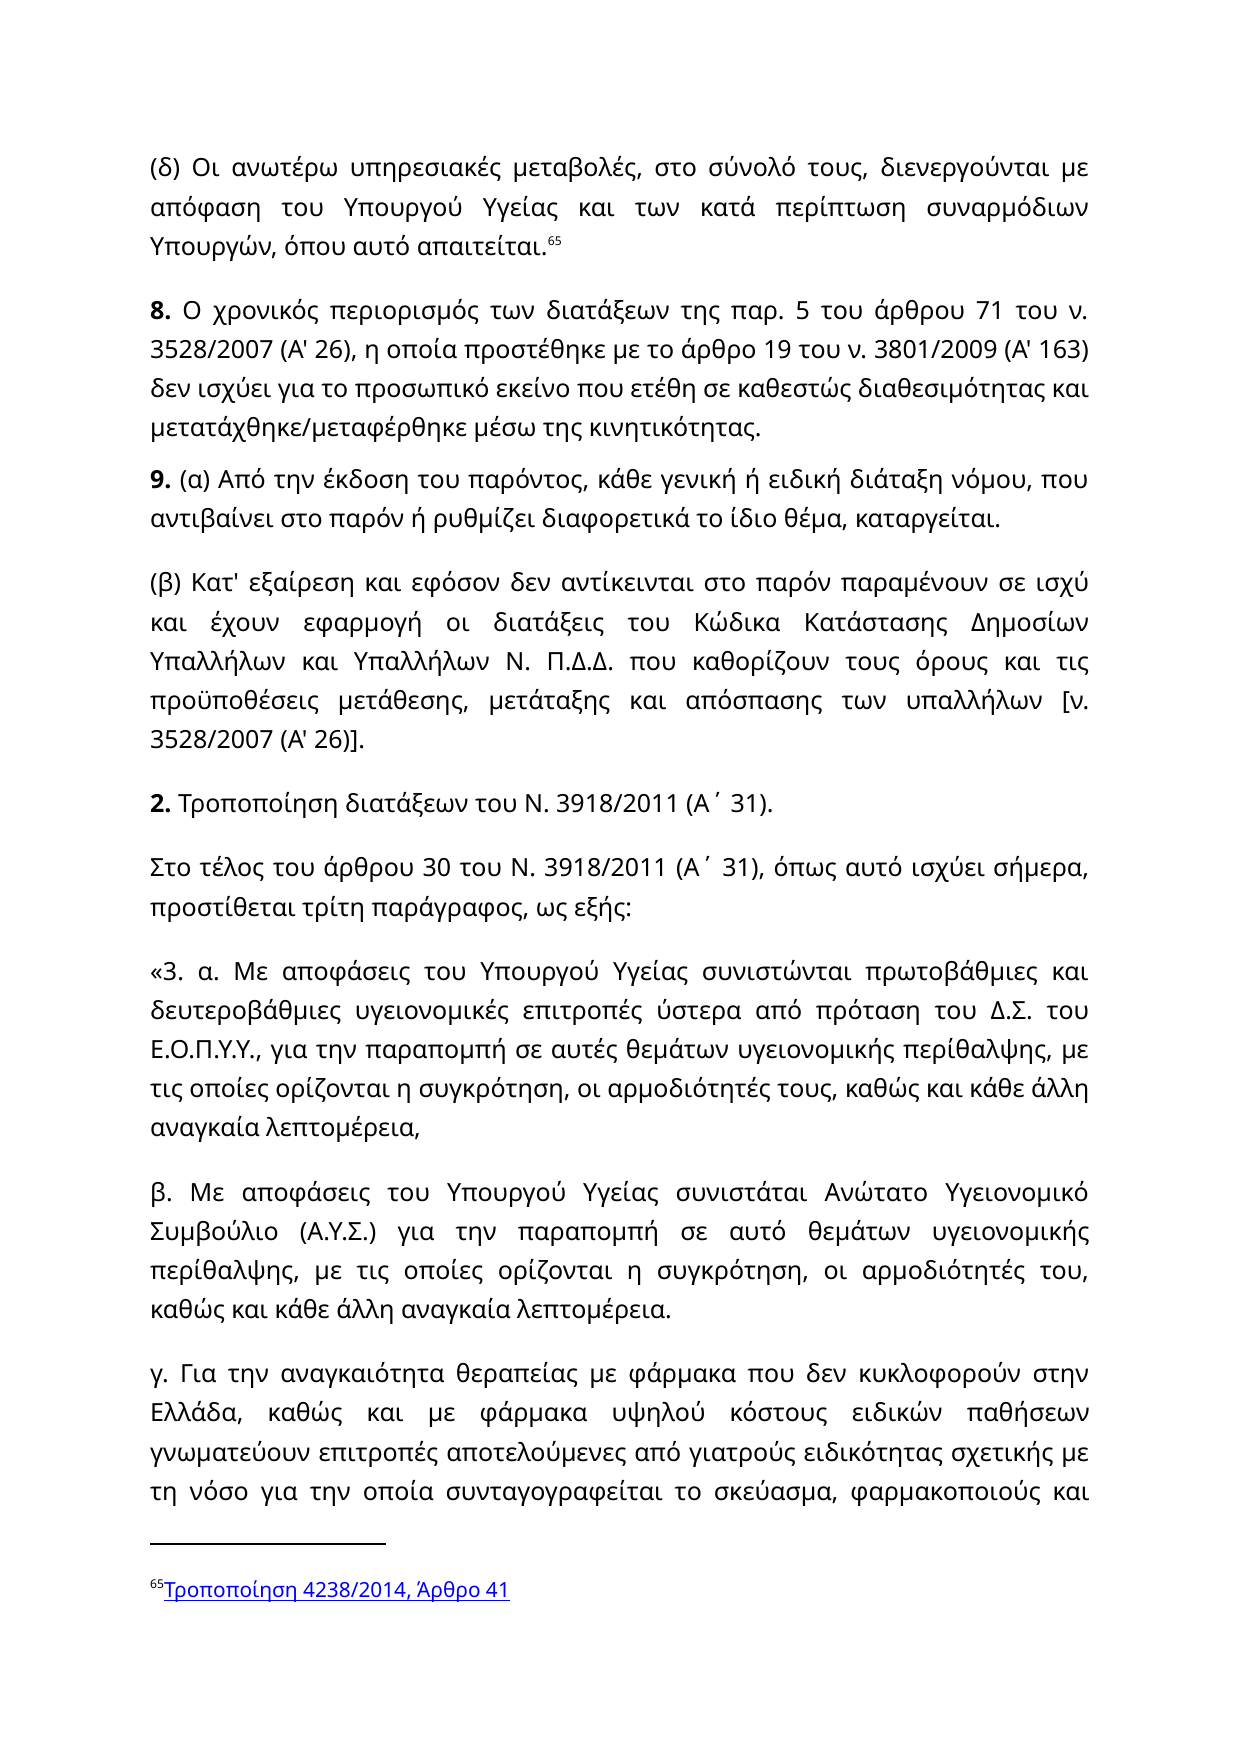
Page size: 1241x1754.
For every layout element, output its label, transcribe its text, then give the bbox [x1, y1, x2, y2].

text (δ) Οι ανωτέρω υπηρεσιακές μεταβολές, στο σύνολό τους, διενεργούνται με απόφαση του Υπουργού Υγείας και των κατά περίπτωση συναρμόδιων Υπουργών, όπου αυτό απαιτείται. [150, 150, 1090, 262]
text 8. Ο χρονικός περιορισμός των διατάξεων της παρ. 5 του άρθρου 71 του ν. 3528/2007 (Α' 26), η οποία προστέθηκε με το άρθρο 19 του ν. 3801/2009 (Α' 163) δεν ισχύει για το προσωπικό εκείνο που ετέθη σε καθεστώς διαθεσιμότητας και μετατάχθηκε/μεταφέρθηκε μέσω της κινητικότητας. [150, 292, 1090, 444]
text γ. Για την αναγκαιότητα θεραπείας με φάρμακα που δεν κυκλοφορούν στην Ελλάδα, καθώς και με φάρμακα υψηλού κόστους ειδικών παθήσεων γνωματεύουν επιτροπές αποτελούμενες από γιατρούς ειδικότητας σχετικής με τη νόσο για την οποία συνταγογραφείται το σκεύασμα, φαρμακοποιούς και [150, 1356, 1090, 1507]
text Τροποποίηση 4238/2014, Άρθρο 41 [150, 1576, 1090, 1604]
text 9. (α) Από την έκδοση του παρόντος, κάθε γενική ή ειδική διάταξη νόμου, που αντιβαίνει στο παρόν ή ρυθμίζει διαφορετικά το ίδιο θέμα, καταργείται. [150, 462, 1090, 535]
text Στο τέλος του άρθρου 30 του Ν. 3918/2011 (Α΄ 31), όπως αυτό ισχύει σήμερα, προστίθεται τρίτη παράγραφος, ως εξής: [150, 850, 1090, 923]
text (β) Κατ' εξαίρεση και εφόσον δεν αντίκεινται στο παρόν παραμένουν σε ισχύ και έχουν εφαρμογή οι διατάξεις του Κώδικα Κατάστασης Δημοσίων Υπαλλήλων και Υπαλλήλων Ν. Π.Δ.Δ. που καθορίζουν τους όρους και τις προϋποθέσεις μετάθεσης, μετάταξης και απόσπασης των υπαλλήλων [ν. 3528/2007 (Α' 26)]. [150, 565, 1090, 756]
text «3. α. Με αποφάσεις του Υπουργού Υγείας συνιστώνται πρωτοβάθμιες και δευτεροβάθμιες υγειονομικές επιτροπές ύστερα από πρόταση του Δ.Σ. του Ε.Ο.Π.Υ.Υ., για την παραπομπή σε αυτές θεμάτων υγειονομικής περίθαλψης, με τις οποίες ορίζονται η συγκρότηση, οι αρμοδιότητές τους, καθώς και κάθε άλλη αναγκαία λεπτομέρεια, [150, 953, 1090, 1144]
text β. Με αποφάσεις του Υπουργού Υγείας συνιστάται Ανώτατο Υγειονομικό Συμβούλιο (Α.Υ.Σ.) για την παραπομπή σε αυτό θεμάτων υγειονομικής περίθαλψης, με τις οποίες ορίζονται η συγκρότηση, οι αρμοδιότητές του, καθώς και κάθε άλλη αναγκαία λεπτομέρεια. [150, 1174, 1090, 1326]
text 2. Τροποποίηση διατάξεων του Ν. 3918/2011 (Α΄ 31). [150, 786, 1090, 820]
